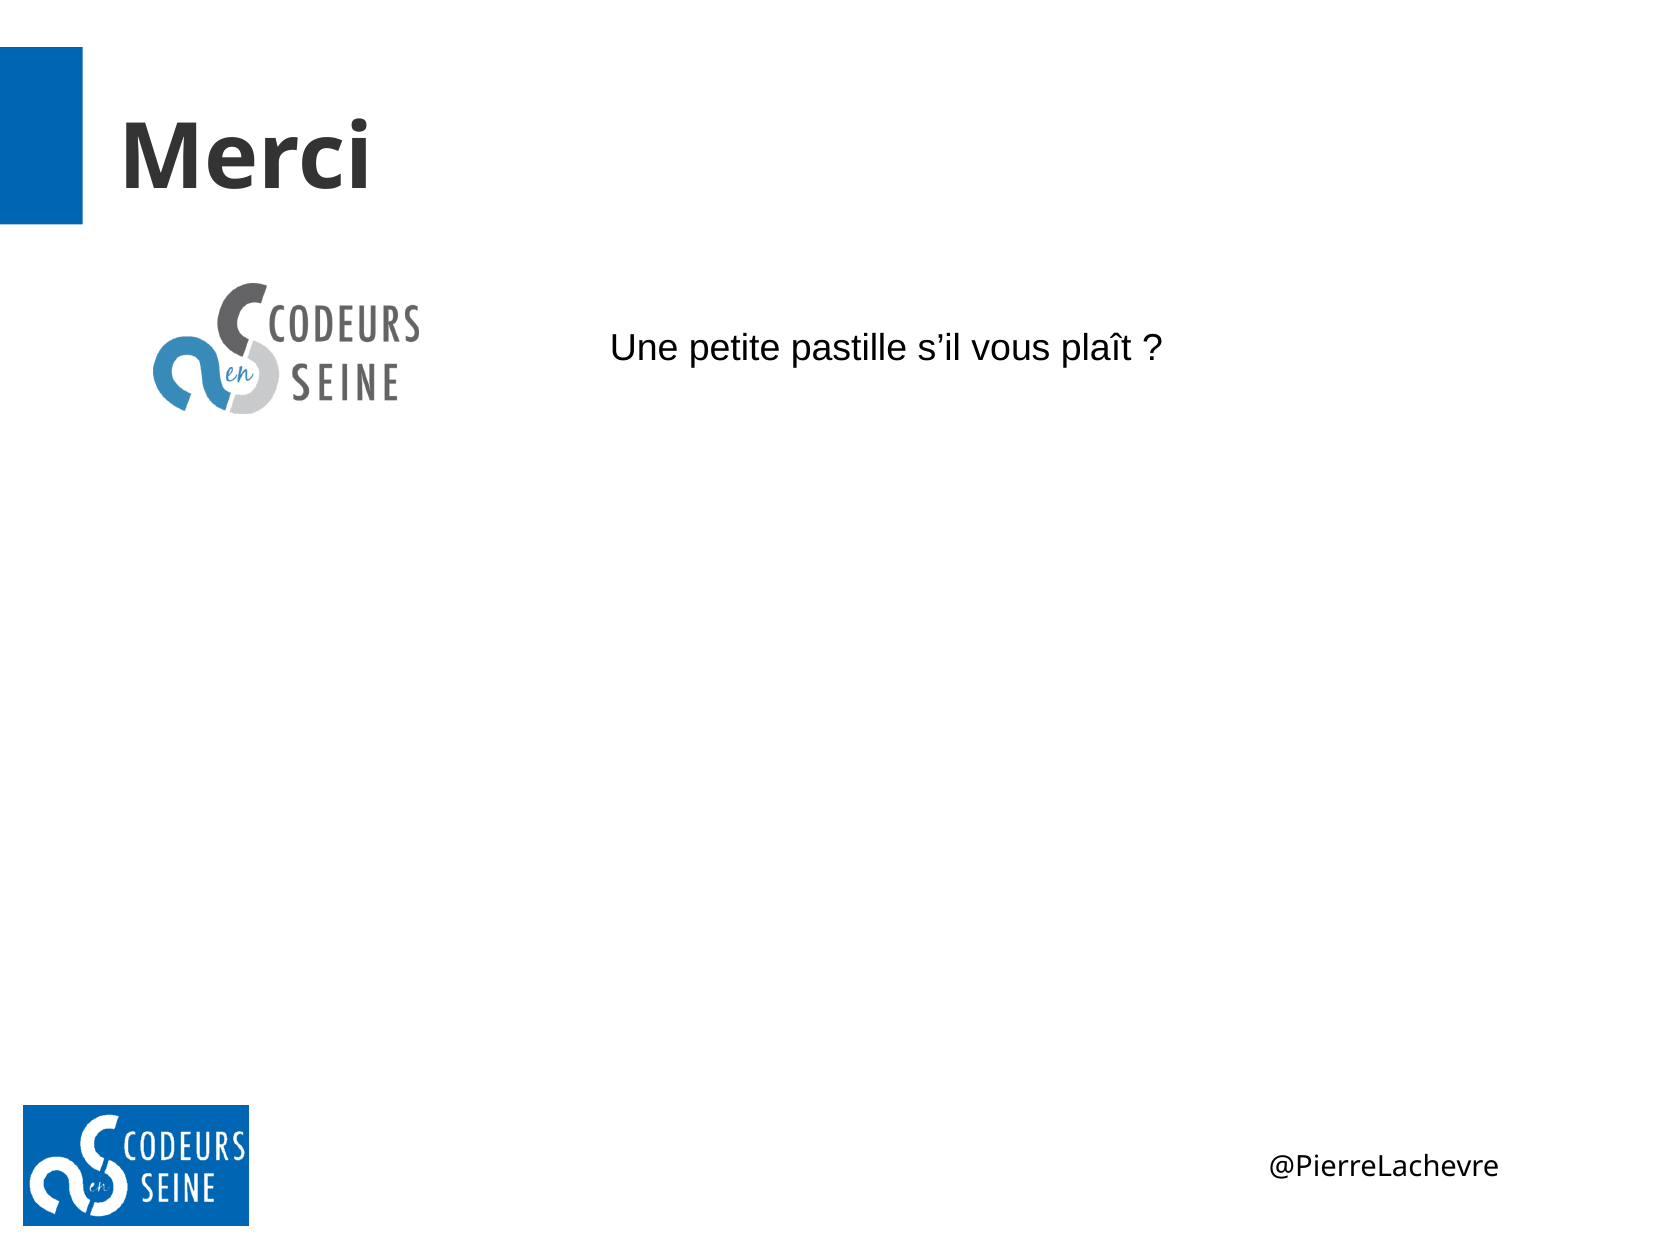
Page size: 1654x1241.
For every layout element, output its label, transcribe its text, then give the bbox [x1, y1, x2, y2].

picture [23, 1105, 249, 1226]
text_box Une petite pastille s’il vous plaît ? [595, 318, 1179, 381]
picture [153, 283, 419, 414]
title Merci [118, 49, 1571, 257]
